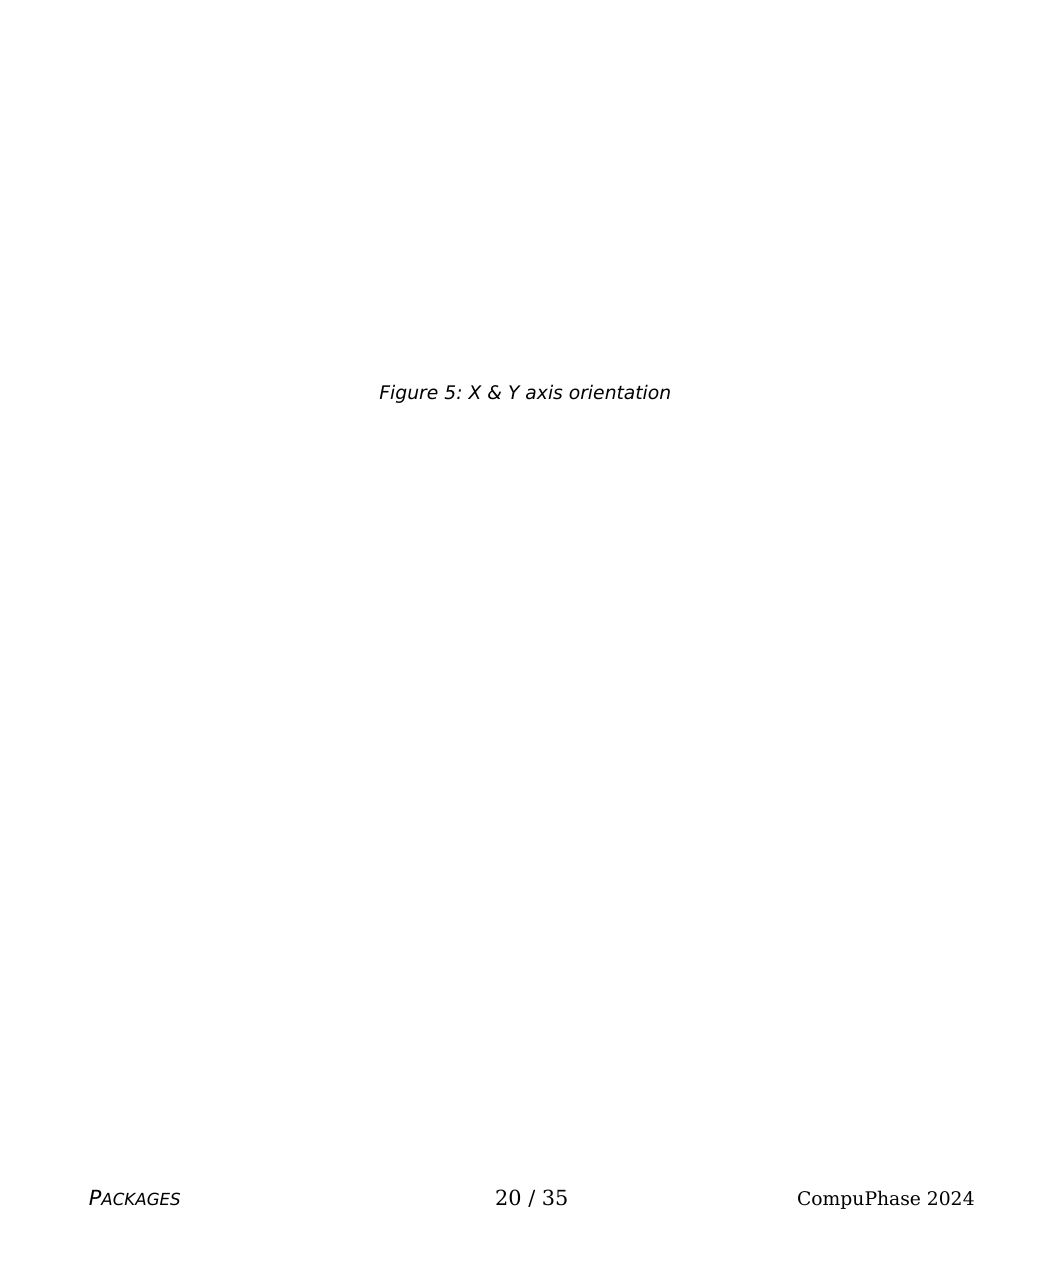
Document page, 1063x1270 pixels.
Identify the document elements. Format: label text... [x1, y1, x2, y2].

text Figure 5: X & Y axis orientation [379, 72, 684, 416]
